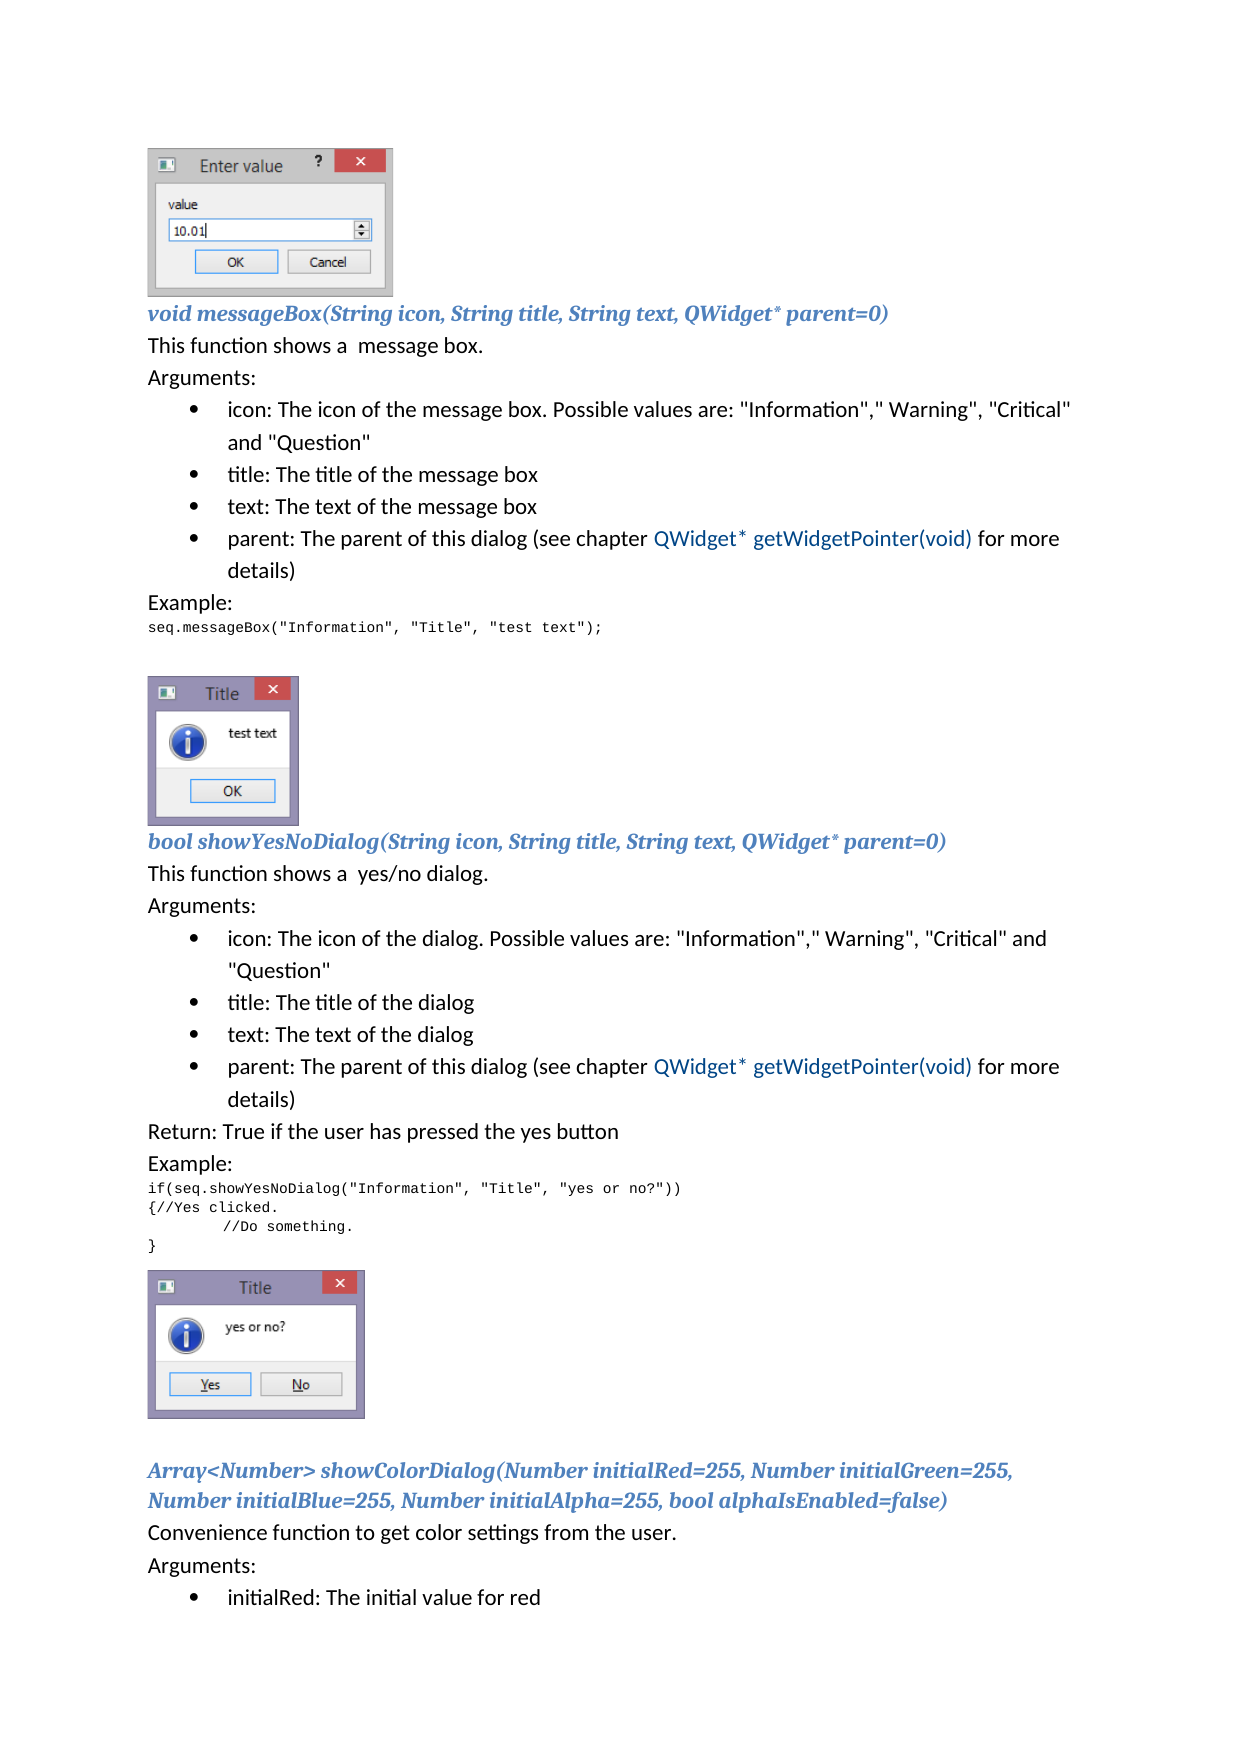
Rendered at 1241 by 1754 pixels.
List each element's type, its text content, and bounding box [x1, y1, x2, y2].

list parent: The parent of this dialog (see chapter QWidget* getWidgetPointer(void) for more details) [190, 524, 1093, 584]
list initialRed: The initial value for red [190, 1583, 1093, 1611]
text Arguments: [148, 1551, 1093, 1579]
text Example: [148, 1149, 1093, 1177]
subtitle void messageBox(String icon, String title, String text, QWidget* parent=0) [148, 297, 1093, 327]
text seq.messageBox("Information", "Title", "test text"); [148, 621, 1093, 637]
subtitle Array<Number> showColorDialog(Number initialRed=255, Number initialGreen=255, Number initialBlue=255, Number initialAlpha=255, bool alphaIsEnabled=false) [148, 1458, 1093, 1515]
picture [147, 148, 394, 297]
text //Do something. [148, 1219, 1093, 1236]
text } [148, 1238, 1093, 1255]
text if(seq.showYesNoDialog("Information", "Title", "yes or no?")) [148, 1181, 1093, 1198]
picture [147, 676, 299, 826]
text Example: [148, 588, 1093, 617]
text Arguments: [148, 363, 1093, 391]
text Arguments: [148, 892, 1093, 919]
text This function shows a yes/no dialog. [148, 859, 1093, 887]
text This function shows a message box. [148, 331, 1093, 359]
list title: The title of the dialog [190, 988, 1093, 1016]
text {//Yes clicked. [148, 1200, 1093, 1217]
list text: The text of the message box [190, 492, 1093, 520]
list title: The title of the message box [190, 460, 1093, 488]
list icon: The icon of the message box. Possible values are: "Information"," Warning", "Critical" and "Question" [190, 395, 1093, 456]
list icon: The icon of the dialog. Possible values are: "Information"," Warning", "Critical" and "Question" [190, 924, 1093, 984]
text Convenience function to get color settings from the user. [148, 1518, 1093, 1547]
list text: The text of the dialog [190, 1020, 1093, 1048]
picture [147, 1270, 365, 1419]
list Return: True if the user has pressed the yes button [148, 1117, 1093, 1145]
subtitle bool showYesNoDialog(String icon, String title, String text, QWidget* parent=0) [148, 826, 1093, 856]
list parent: The parent of this dialog (see chapter QWidget* getWidgetPointer(void) for more details) [190, 1052, 1093, 1113]
